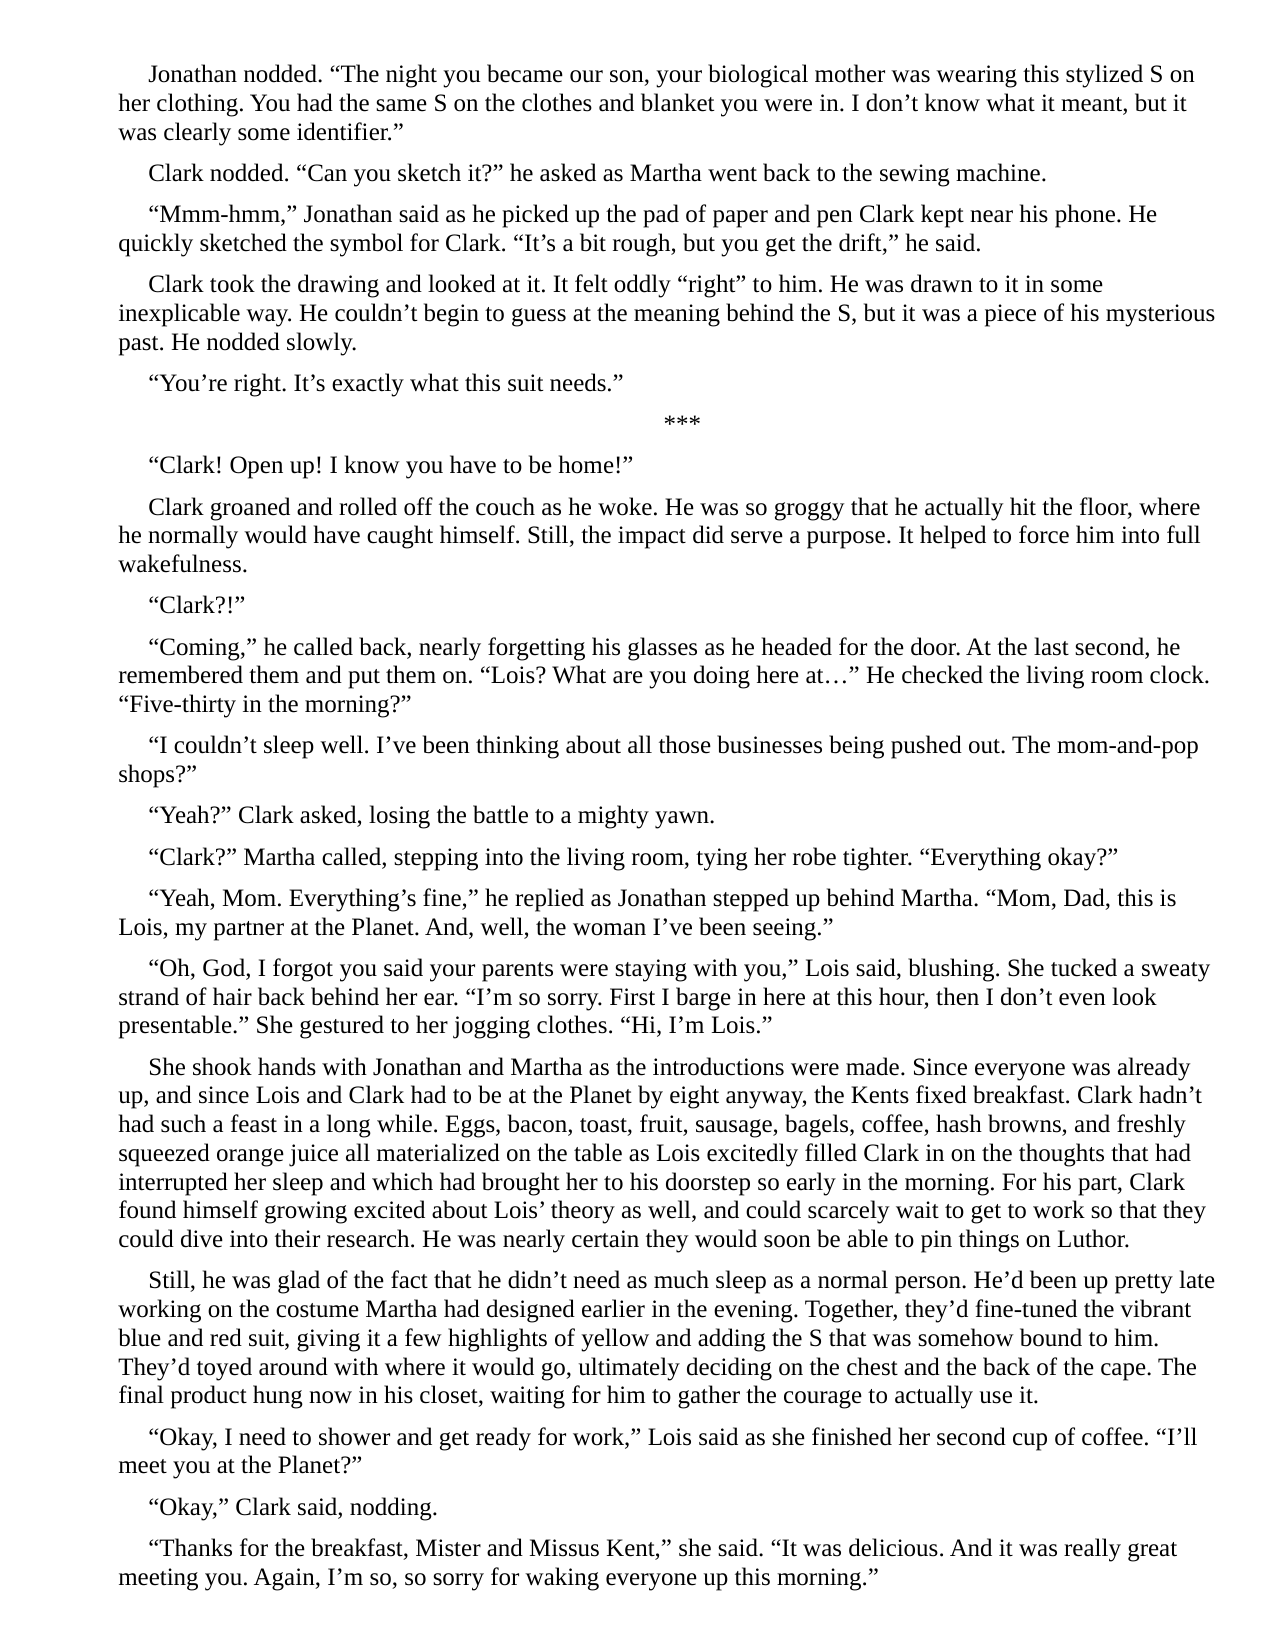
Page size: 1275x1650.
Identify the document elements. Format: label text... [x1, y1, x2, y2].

text Still, he was glad of the fact that he didn’t need as much sleep as a normal person. He’d been up pretty late working on the costume Martha had designed earlier in the evening. Together, they’d fine-tuned the vibrant blue and red suit, giving it a few highlights of yellow and adding the S that was somehow bound to him. They’d toyed around with where it would go, ultimately deciding on the chest and the back of the cape. The final product hung now in his closet, waiting for him to gather the courage to actually use it. [118, 1265, 1216, 1409]
text “Clark! Open up! I know you have to be home!” [118, 450, 1216, 479]
text “You’re right. It’s exactly what this suit needs.” [118, 368, 1216, 397]
text Clark took the drawing and looked at it. It felt oddly “right” to him. He was drawn to it in some inexplicable way. He couldn’t begin to guess at the meaning behind the S, but it was a piece of his mysterious past. He nodded slowly. [118, 269, 1216, 355]
text “Okay, I need to shower and get ready for work,” Lois said as she finished her second cup of coffee. “I’ll meet you at the Planet?” [118, 1422, 1216, 1479]
text “Clark?!” [118, 590, 1216, 619]
text “Yeah, Mom. Everything’s fine,” he replied as Jonathan stepped up behind Martha. “Mom, Dad, this is Lois, my partner at the Planet. And, well, the woman I’ve been seeing.” [118, 883, 1216, 940]
text Clark groaned and rolled off the couch as he woke. He was so groggy that he actually hit the floor, where he normally would have caught himself. Still, the impact did serve a purpose. It helped to force him into full wakefulness. [118, 492, 1216, 578]
text “Coming,” he called back, nearly forgetting his glasses as he headed for the door. At the last second, he remembered them and put them on. “Lois? What are you doing here at…” He checked the living room clock. “Five-thirty in the morning?” [118, 632, 1216, 718]
text “I couldn’t sleep well. I’ve been thinking about all those businesses being pushed out. The mom-and-pop shops?” [118, 730, 1216, 788]
text She shook hands with Jonathan and Martha as the introductions were made. Since everyone was already up, and since Lois and Clark had to be at the Planet by eight anyway, the Kents fixed breakfast. Clark hadn’t had such a feast in a long while. Eggs, bacon, toast, fruit, sausage, bagels, coffee, hash browns, and freshly squeezed orange juice all materialized on the table as Lois excitedly filled Clark in on the thoughts that had interrupted her sleep and which had brought her to his doorstep so early in the morning. For his part, Clark found himself growing excited about Lois’ theory as well, and could scarcely wait to get to work so that they could dive into their research. He was nearly certain they would soon be able to pin things on Luthor. [118, 1052, 1216, 1253]
text Jonathan nodded. “The night you became our son, your biological mother was wearing this stylized S on her clothing. You had the same S on the clothes and blanket you were in. I don’t know what it meant, but it was clearly some identifier.” [118, 59, 1216, 145]
text “Clark?” Martha called, stepping into the living room, tying her robe tighter. “Everything okay?” [118, 842, 1216, 870]
text “Mmm-hmm,” Jonathan said as he picked up the pad of paper and pen Clark kept near his phone. He quickly sketched the symbol for Clark. “It’s a bit rough, but you get the drift,” he said. [118, 199, 1216, 257]
text “Oh, God, I forgot you said your parents were staying with you,” Lois said, blushing. She tucked a sweaty strand of hair back behind her ear. “I’m so sorry. First I barge in here at this hour, then I don’t even look presentable.” She gestured to her jogging clothes. “Hi, I’m Lois.” [118, 953, 1216, 1039]
text “Thanks for the breakfast, Mister and Missus Kent,” she said. “It was delicious. And it was really great meeting you. Again, I’m so, so sorry for waking everyone up this morning.” [118, 1533, 1216, 1590]
text “Okay,” Clark said, nodding. [118, 1492, 1216, 1520]
text “Yeah?” Clark asked, losing the battle to a mighty yawn. [118, 800, 1216, 829]
text Clark nodded. “Can you sketch it?” he asked as Martha went back to the sewing machine. [118, 158, 1216, 187]
text *** [118, 409, 1216, 438]
